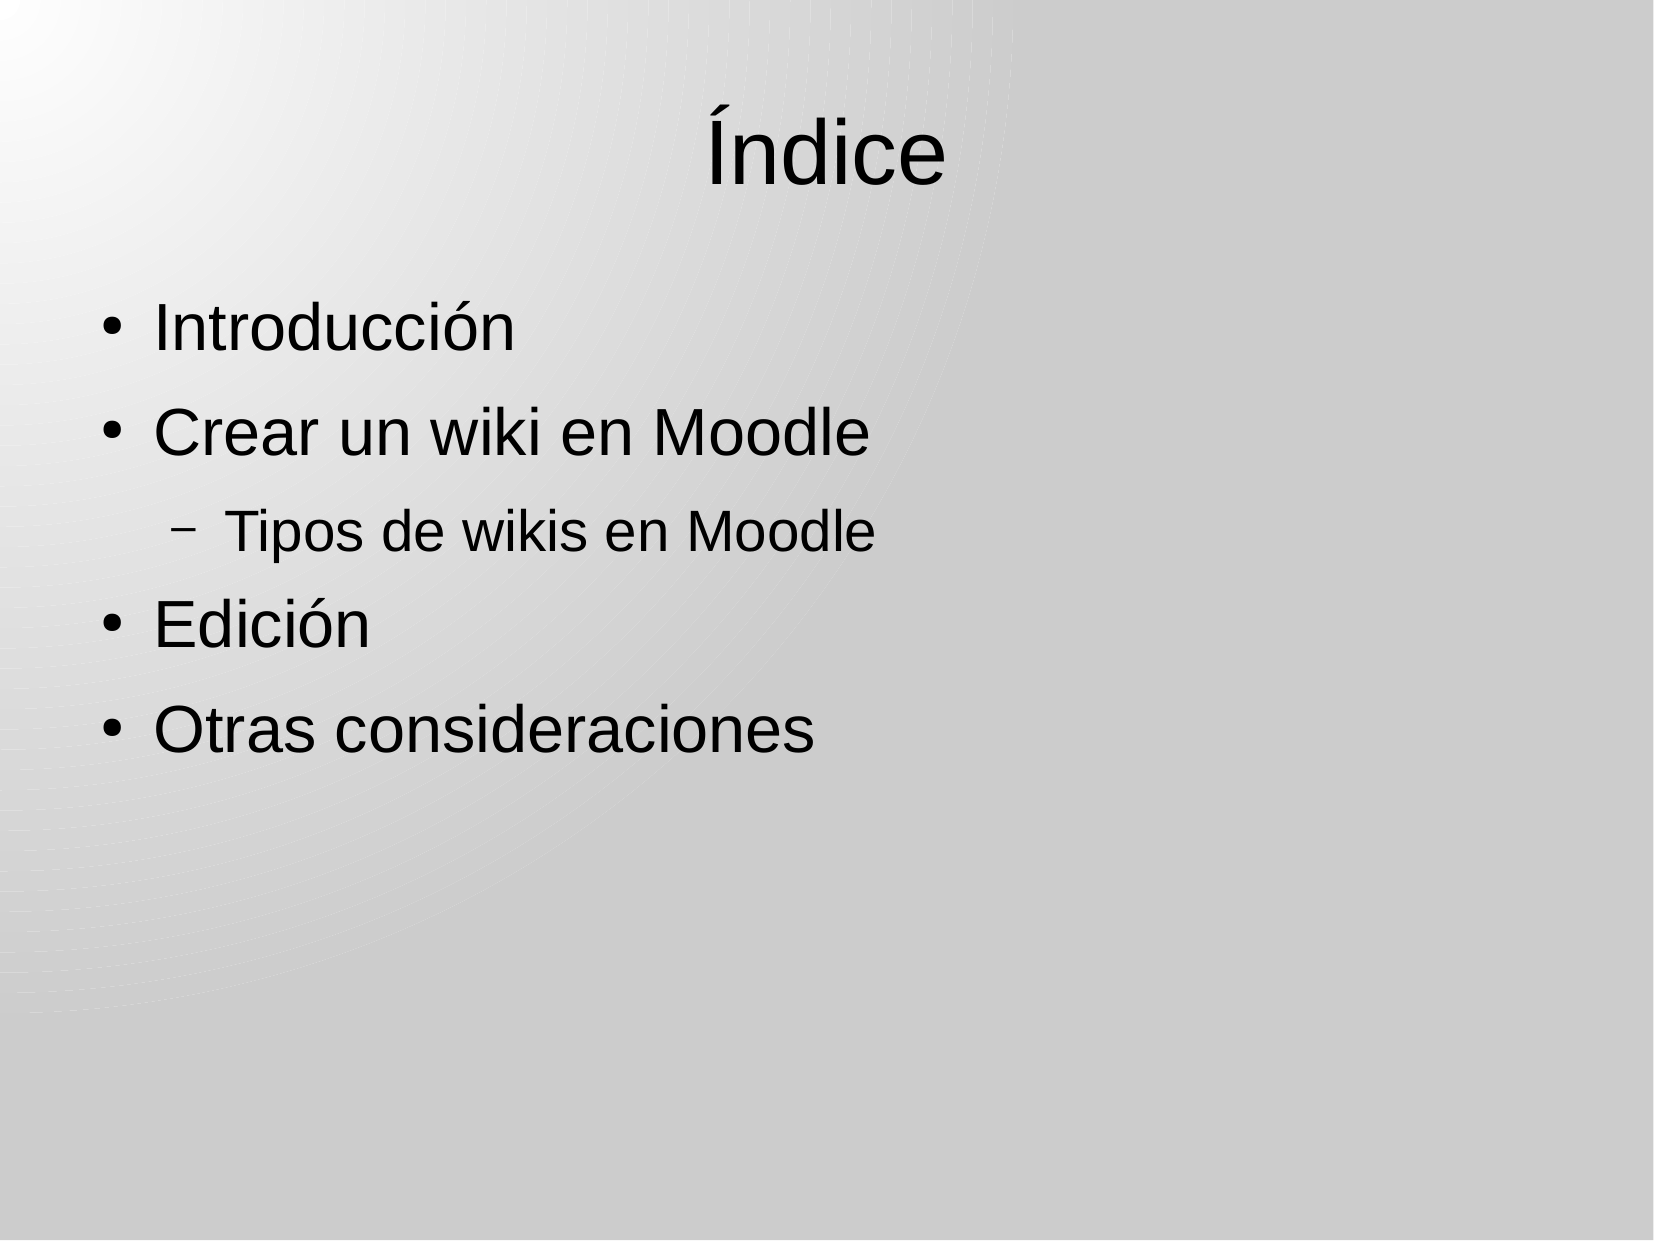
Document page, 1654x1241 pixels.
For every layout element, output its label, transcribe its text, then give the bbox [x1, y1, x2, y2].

title Índice [82, 49, 1571, 257]
list Introducción Crear un wiki en Moodle Tipos de wikis en Moodle Edición Otras consideraciones [82, 290, 1538, 1109]
